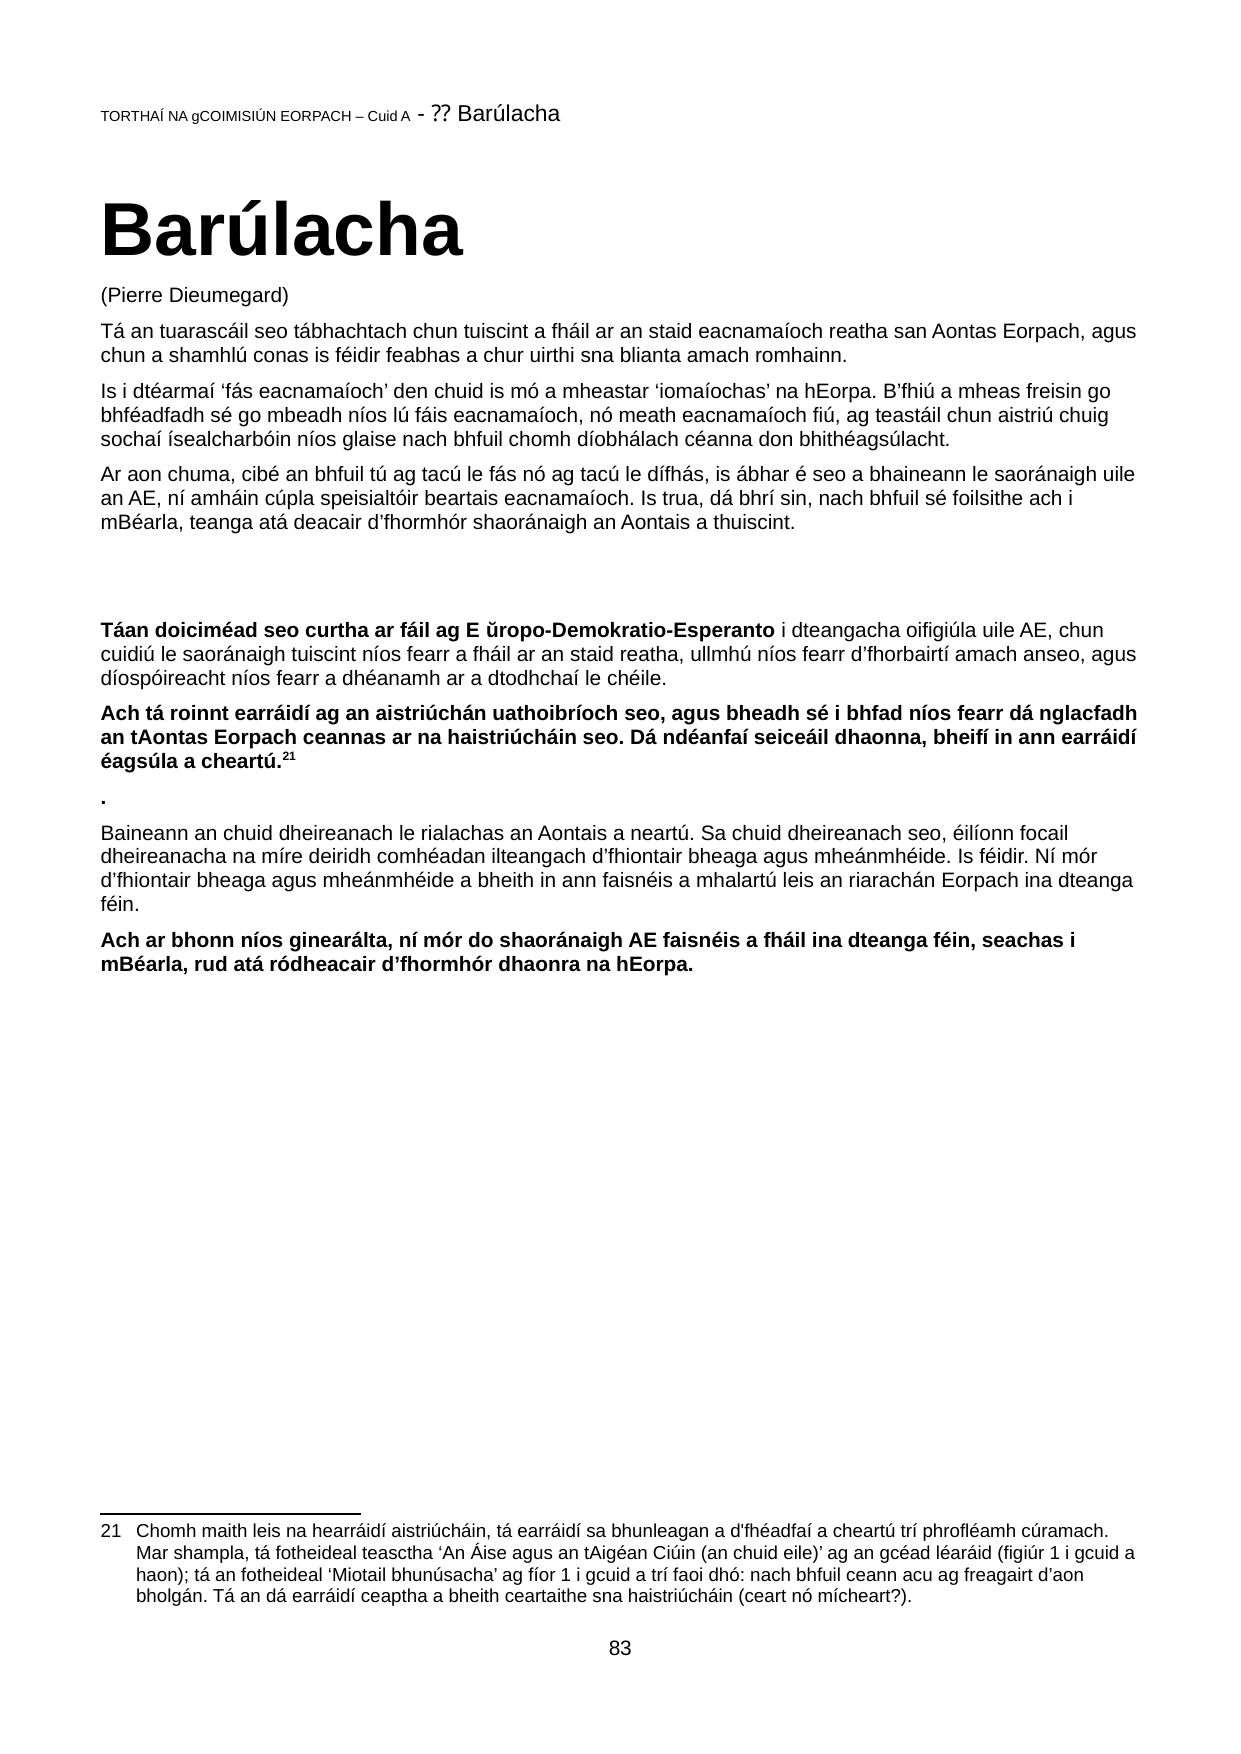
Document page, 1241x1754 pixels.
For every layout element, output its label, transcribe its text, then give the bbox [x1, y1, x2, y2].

text (Pierre Dieumegard) [100, 283, 1140, 307]
text Ar aon chuma, cibé an bhfuil tú ag tacú le fás nó ag tacú le dífhás, is ábhar é seo a bhaineann le saoránaigh uile an AE, ní amháin cúpla speisialtóir beartais eacnamaíoch. Is trua, dá bhrí sin, nach bhfuil sé foilsithe ach i mBéarla, teanga atá deacair d’fhormhór shaoránaigh an Aontais a thuiscint. [100, 462, 1140, 534]
subtitle Barúlacha [100, 184, 1140, 271]
text Tá an tuarascáil seo tábhachtach chun tuiscint a fháil ar an staid eacnamaíoch reatha san Aontas Eorpach, agus chun a shamhlú conas is féidir feabhas a chur uirthi sna blianta amach romhainn. [100, 319, 1140, 367]
text Is i dtéarmaí ‘fás eacnamaíoch’ den chuid is mó a mheastar ‘iomaíochas’ na hEorpa. B’fhiú a mheas freisin go bhféadfadh sé go mbeadh níos lú fáis eacnamaíoch, nó meath eacnamaíoch fiú, ag teastáil chun aistriú chuig sochaí ísealcharbóin níos glaise nach bhfuil chomh díobhálach céanna don bhithéagsúlacht. [100, 379, 1140, 451]
text . [100, 785, 1140, 809]
text Ach ar bhonn níos ginearálta, ní mór do shaoránaigh AE faisnéis a fháil ina dteanga féin, seachas i mBéarla, rud atá ródheacair d’fhormhór dhaonra na hEorpa. [100, 928, 1140, 976]
text Ach tá roinnt earráidí ag an aistriúchán uathoibríoch seo, agus bheadh sé i bhfad níos fearr dá nglacfadh an tAontas Eorpach ceannas ar na haistriúcháin seo. Dá ndéanfaí seiceáil dhaonna, bheifí in ann earráidí éagsúla a cheartú. [100, 701, 1140, 773]
text Táan doiciméad seo curtha ar fáil ag E ŭropo-Demokratio-Esperanto i dteangacha oifigiúla uile AE, chun cuidiú le saoránaigh tuiscint níos fearr a fháil ar an staid reatha, ullmhú níos fearr d’fhorbairtí amach anseo, agus díospóireacht níos fearr a dhéanamh ar a dtodhchaí le chéile. [100, 617, 1140, 689]
text Baineann an chuid dheireanach le rialachas an Aontais a neartú. Sa chuid dheireanach seo, éilíonn focail dheireanacha na míre deiridh comhéadan ilteangach d’fhiontair bheaga agus mheánmhéide. Is féidir. Ní mór d’fhiontair bheaga agus mheánmhéide a bheith in ann faisnéis a mhalartú leis an riarachán Eorpach ina dteanga féin. [100, 820, 1140, 916]
text Chomh maith leis na hearráidí aistriúcháin, tá earráidí sa bhunleagan a d'fhéadfaí a cheartú trí phrofléamh cúramach. Mar shampla, tá fotheideal teasctha ‘An Áise agus an tAigéan Ciúin (an chuid eile)’ ag an gcéad léaráid (figiúr 1 i gcuid a haon); tá an fotheideal ‘Miotail bhunúsacha’ ag fíor 1 i gcuid a trí faoi dhó: nach bhfuil ceann acu ag freagairt d’aon bholgán. Tá an dá earráidí ceaptha a bheith ceartaithe sna haistriúcháin (ceart nó mícheart?). [100, 1520, 1140, 1606]
